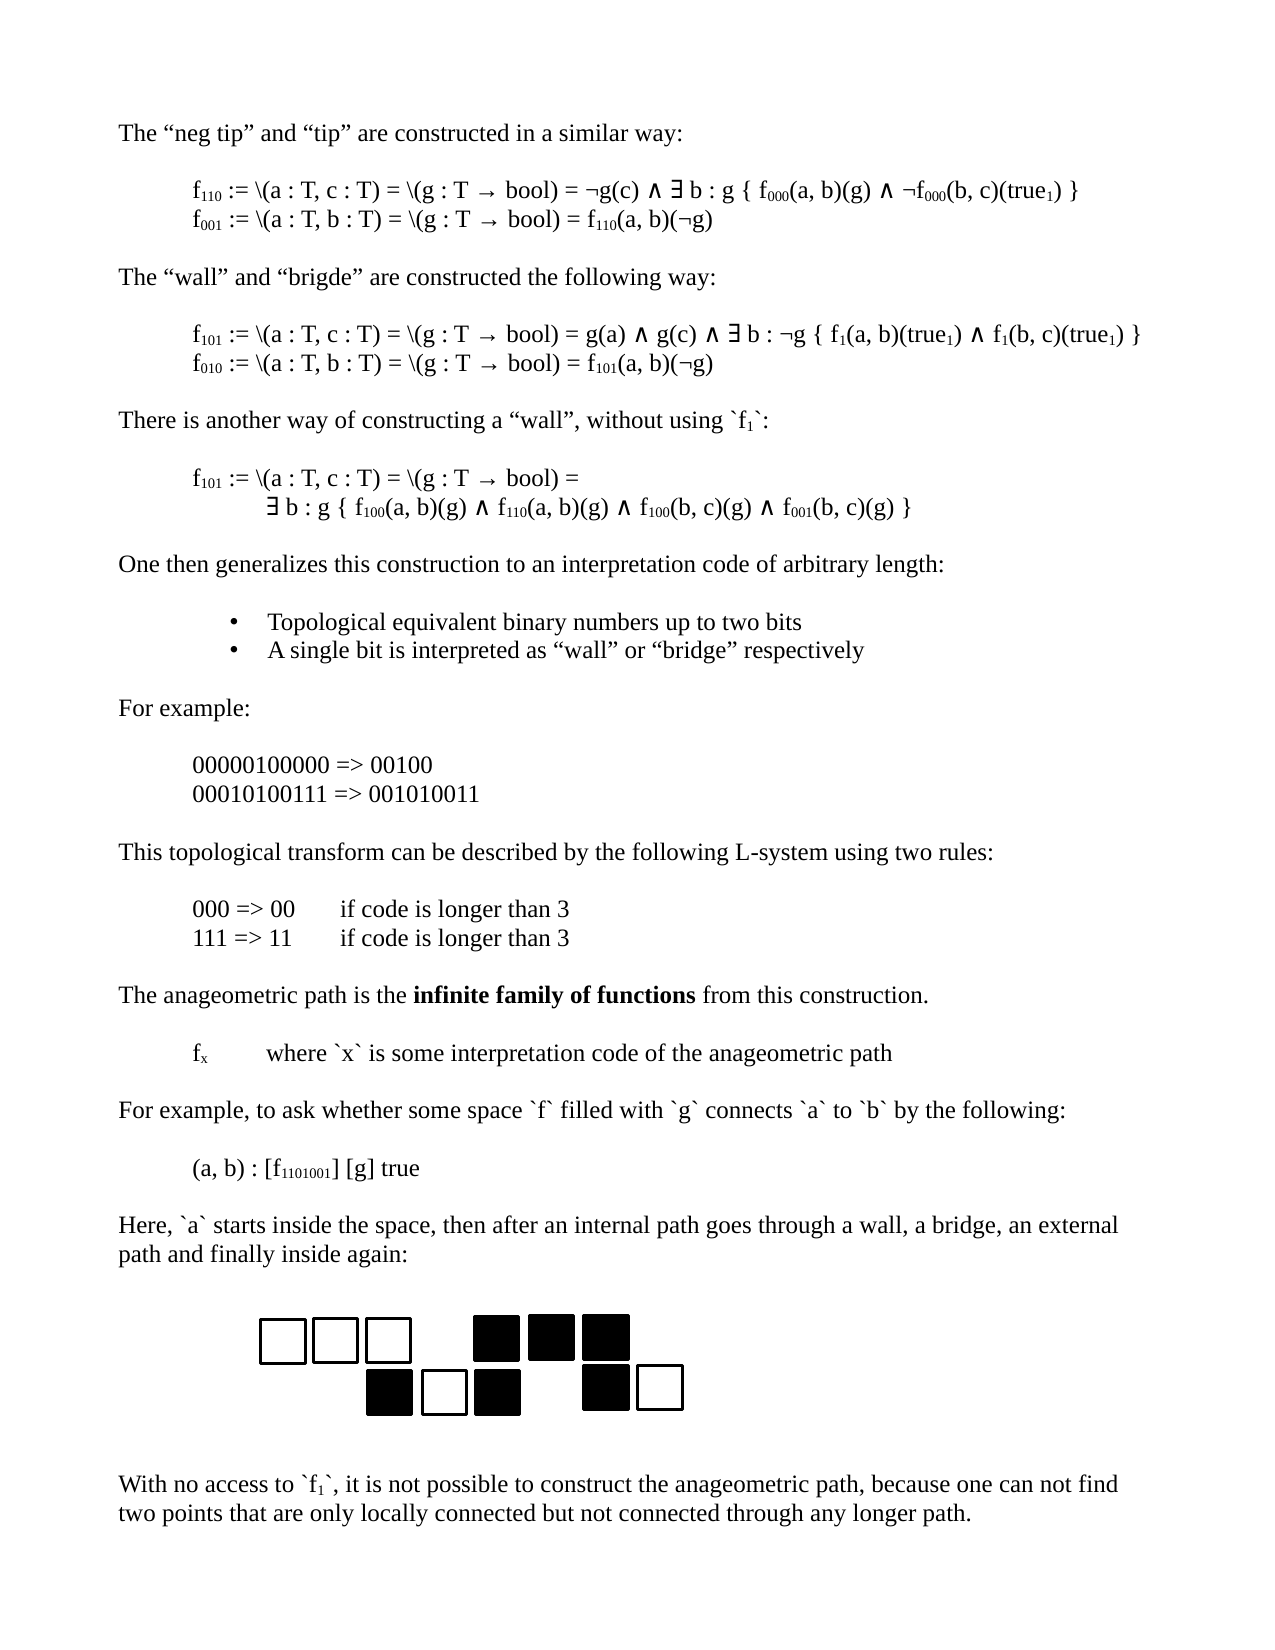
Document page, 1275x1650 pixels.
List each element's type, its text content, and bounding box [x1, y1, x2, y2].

text ∃ b : g { f100(a, b)(g) ∧ f110(a, b)(g) ∧ f100(b, c)(g) ∧ f001(b, c)(g) } [118, 492, 1157, 521]
text 000 => 00 if code is longer than 3 [118, 894, 1157, 923]
text (a, b) : [f1101001] [g] true [118, 1153, 1157, 1182]
text f101 := \(a : T, c : T) = \(g : T → bool) = g(a) ∧ g(c) ∧ ∃ b : ¬g { f1(a, b)(true1) ∧ f1(b, c)(true1) } [118, 319, 1157, 348]
text One then generalizes this construction to an interpretation code of arbitrary length: [118, 549, 1157, 578]
text f010 := \(a : T, b : T) = \(g : T → bool) = f101(a, b)(¬g) [118, 348, 1157, 377]
text f110 := \(a : T, c : T) = \(g : T → bool) = ¬g(c) ∧ ∃ b : g { f000(a, b)(g) ∧ ¬f000(b, c)(true1) } [118, 176, 1157, 204]
text This topological transform can be described by the following L-system using two rules: [118, 837, 1157, 866]
text With no access to `f1`, it is not possible to construct the anageometric path, because one can not find two points that are only locally connected but not connected through any longer path. [118, 1469, 1157, 1527]
text 111 => 11 if code is longer than 3 [118, 923, 1157, 952]
text 00010100111 => 001010011 [118, 779, 1157, 808]
text The anageometric path is the infinite family of functions from this construction. [118, 981, 1157, 1009]
text f001 := \(a : T, b : T) = \(g : T → bool) = f110(a, b)(¬g) [118, 204, 1157, 233]
text For example: [118, 693, 1157, 722]
list Topological equivalent binary numbers up to two bits [229, 607, 1157, 636]
text There is another way of constructing a “wall”, without using `f1`: [118, 406, 1157, 434]
list A single bit is interpreted as “wall” or “bridge” respectively [229, 636, 1157, 664]
text 00000100000 => 00100 [118, 751, 1157, 779]
text The “wall” and “brigde” are constructed the following way: [118, 262, 1157, 291]
text The “neg tip” and “tip” are constructed in a similar way: [118, 118, 1157, 147]
text Here, `a` starts inside the space, then after an internal path goes through a wall, a bridge, an external path and finally inside again: [118, 1211, 1157, 1268]
text f101 := \(a : T, c : T) = \(g : T → bool) = [118, 463, 1157, 492]
text fx where `x` is some interpretation code of the anageometric path [118, 1038, 1157, 1067]
text For example, to ask whether some space `f` filled with `g` connects `a` to `b` by the following: [118, 1096, 1157, 1124]
